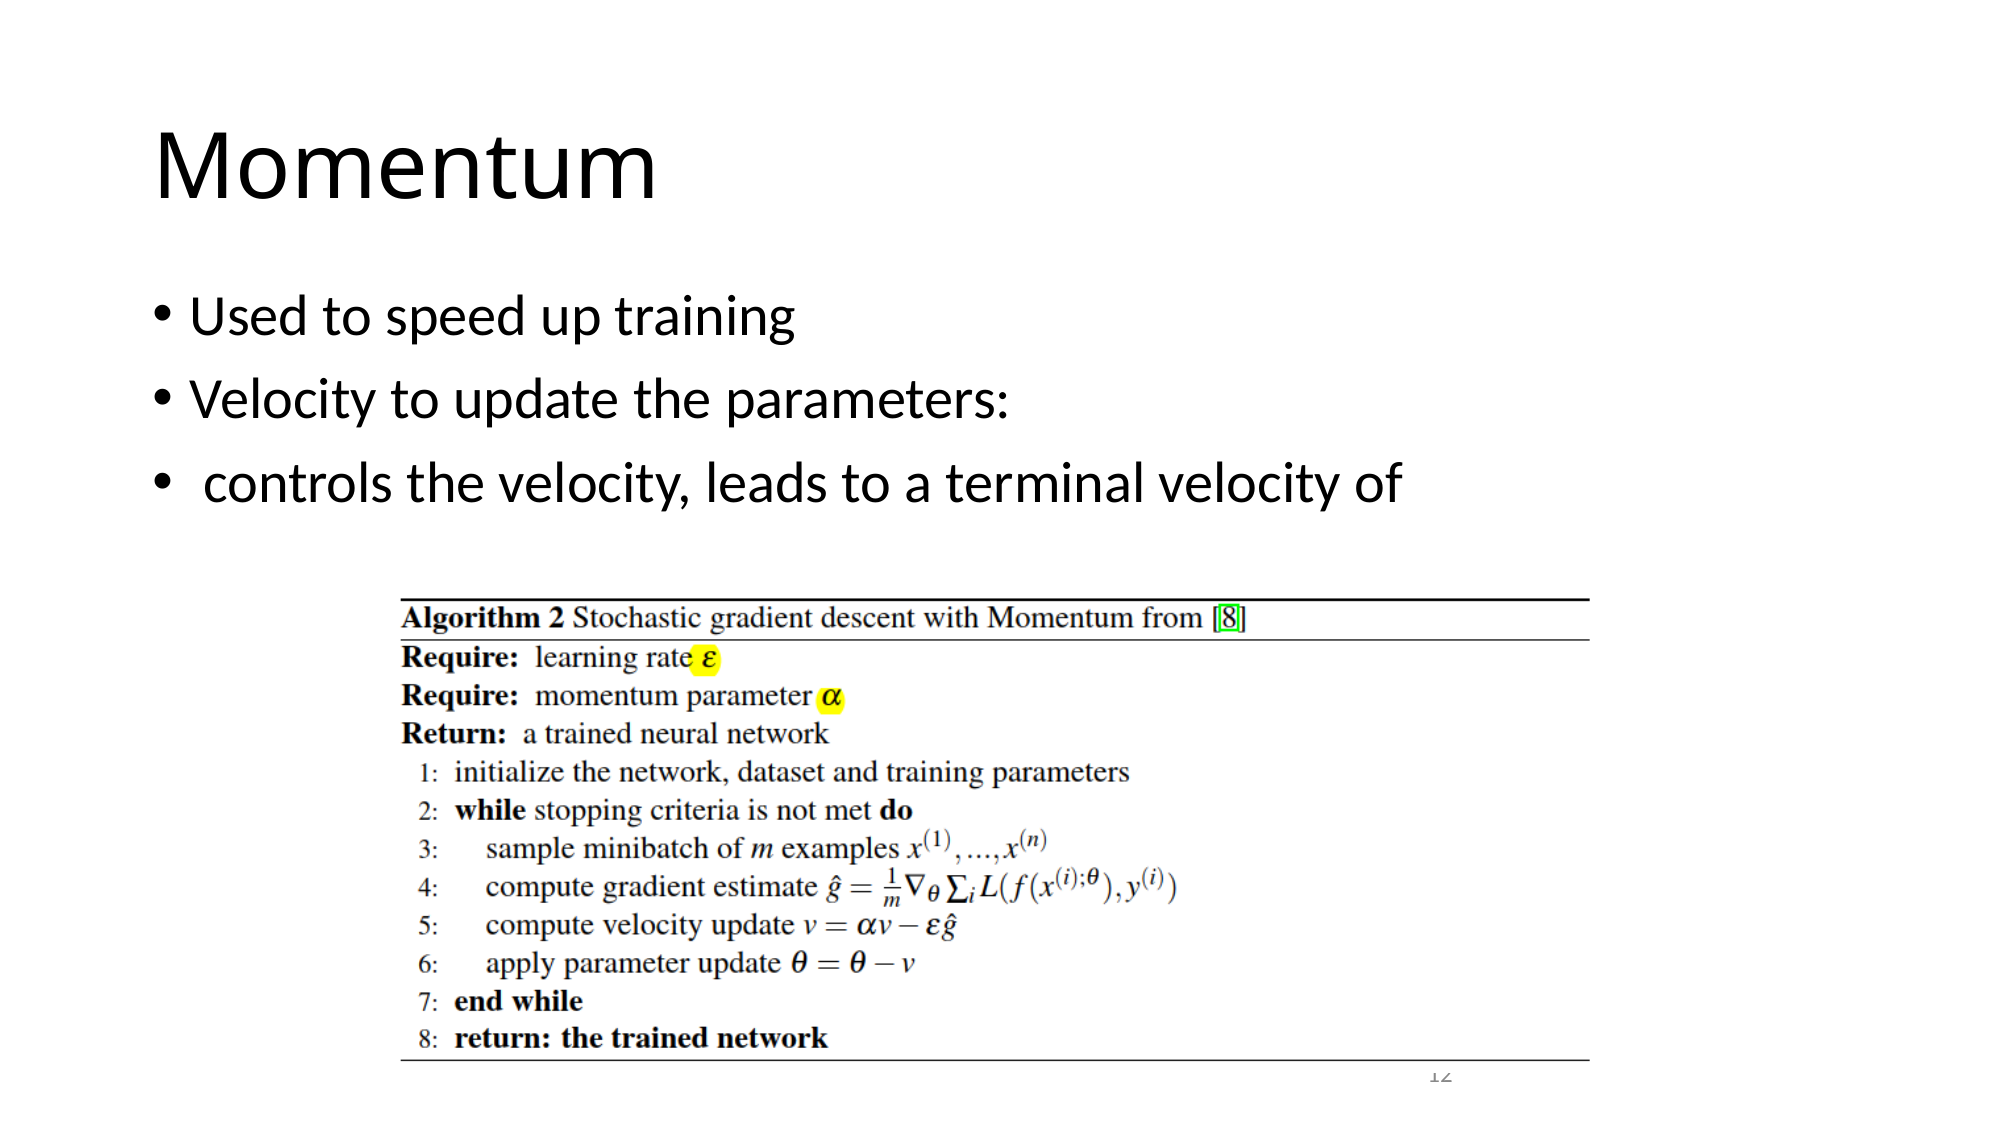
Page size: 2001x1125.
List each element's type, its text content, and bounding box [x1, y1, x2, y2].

list Used to speed up training Velocity to update the parameters: controls the velocity, leads to a terminal velocity of [137, 277, 1863, 1014]
text_box [1412, 1042, 1863, 1103]
picture [393, 592, 1607, 1073]
title Momentum [137, 59, 1863, 277]
